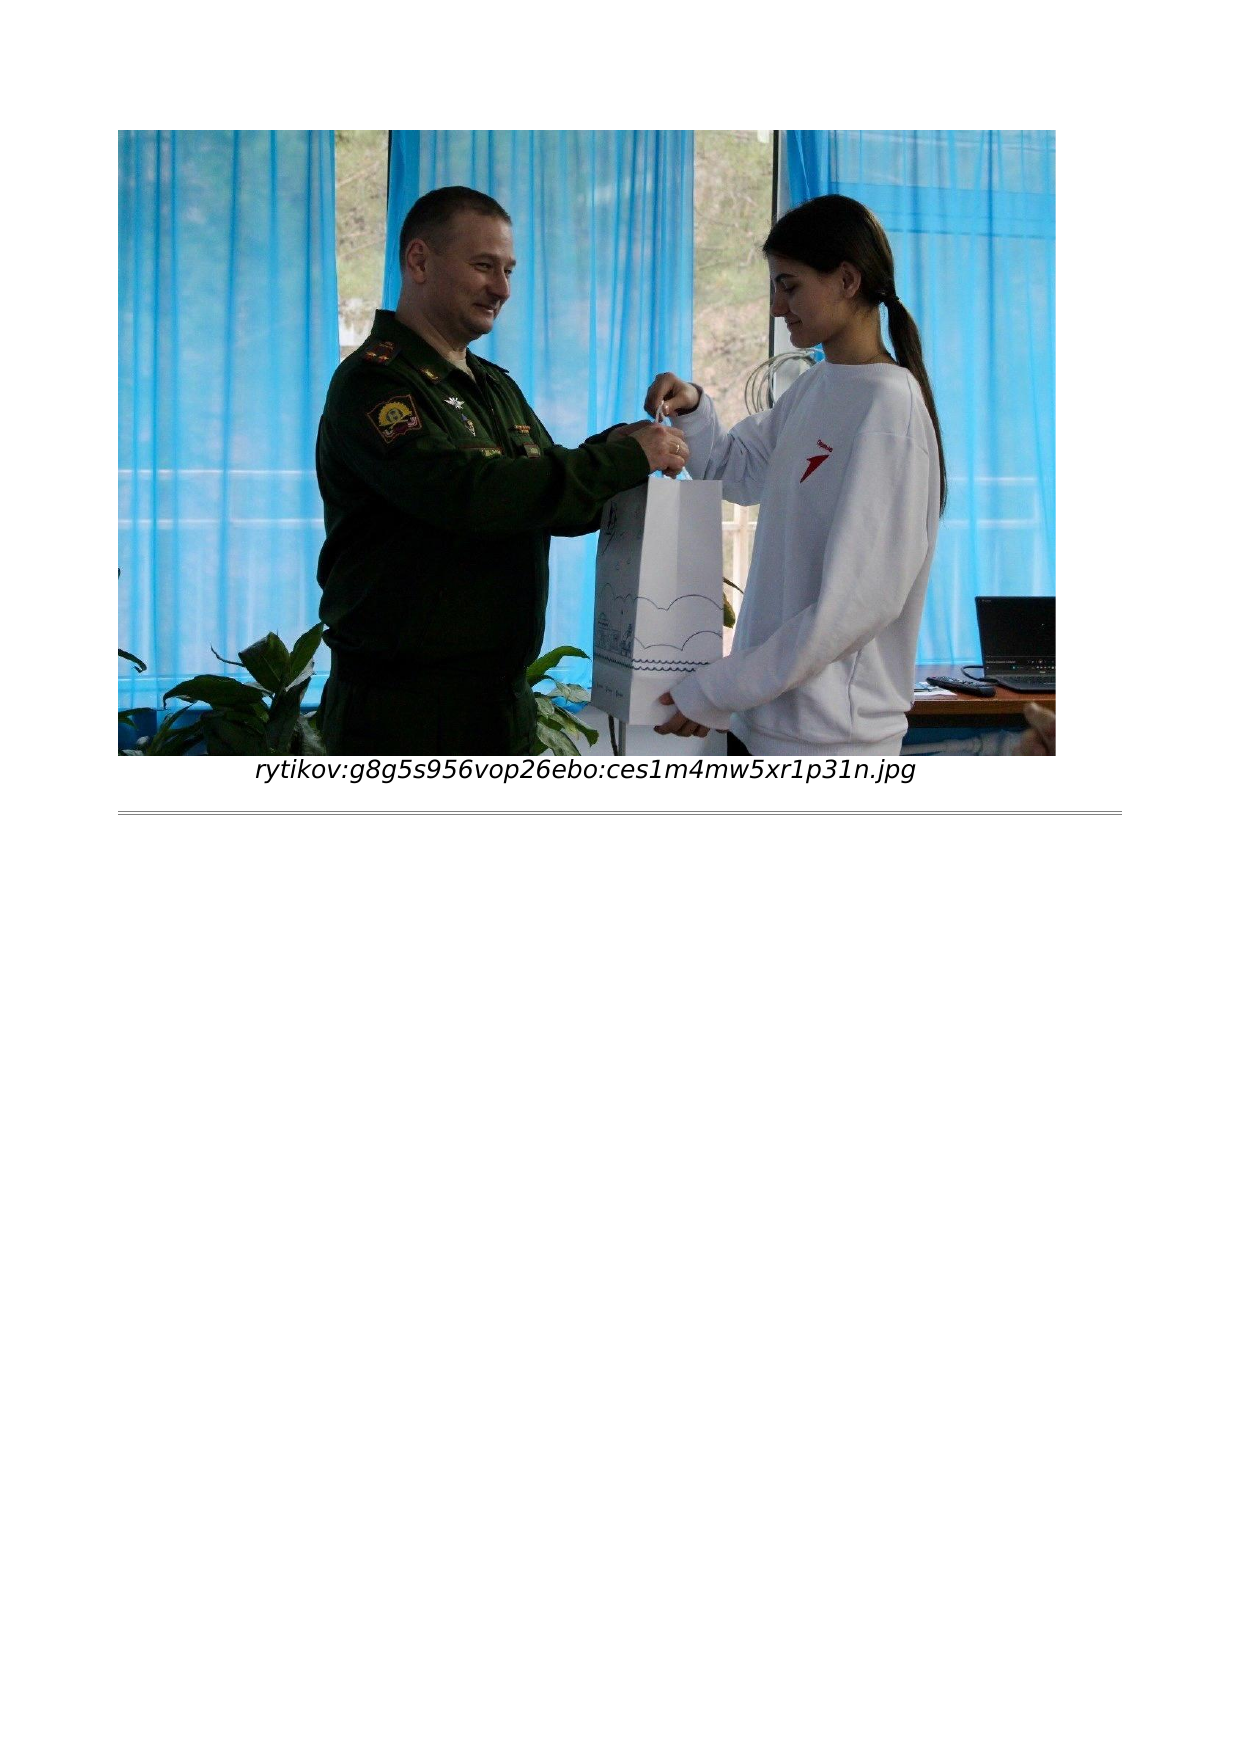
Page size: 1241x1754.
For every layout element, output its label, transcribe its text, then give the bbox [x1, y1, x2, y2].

text rytikov:g8g5s956vop26ebo:ces1m4mw5xr1p31n.jpg [118, 756, 1056, 784]
picture [396, 146, 403, 182]
picture [118, 130, 1056, 756]
